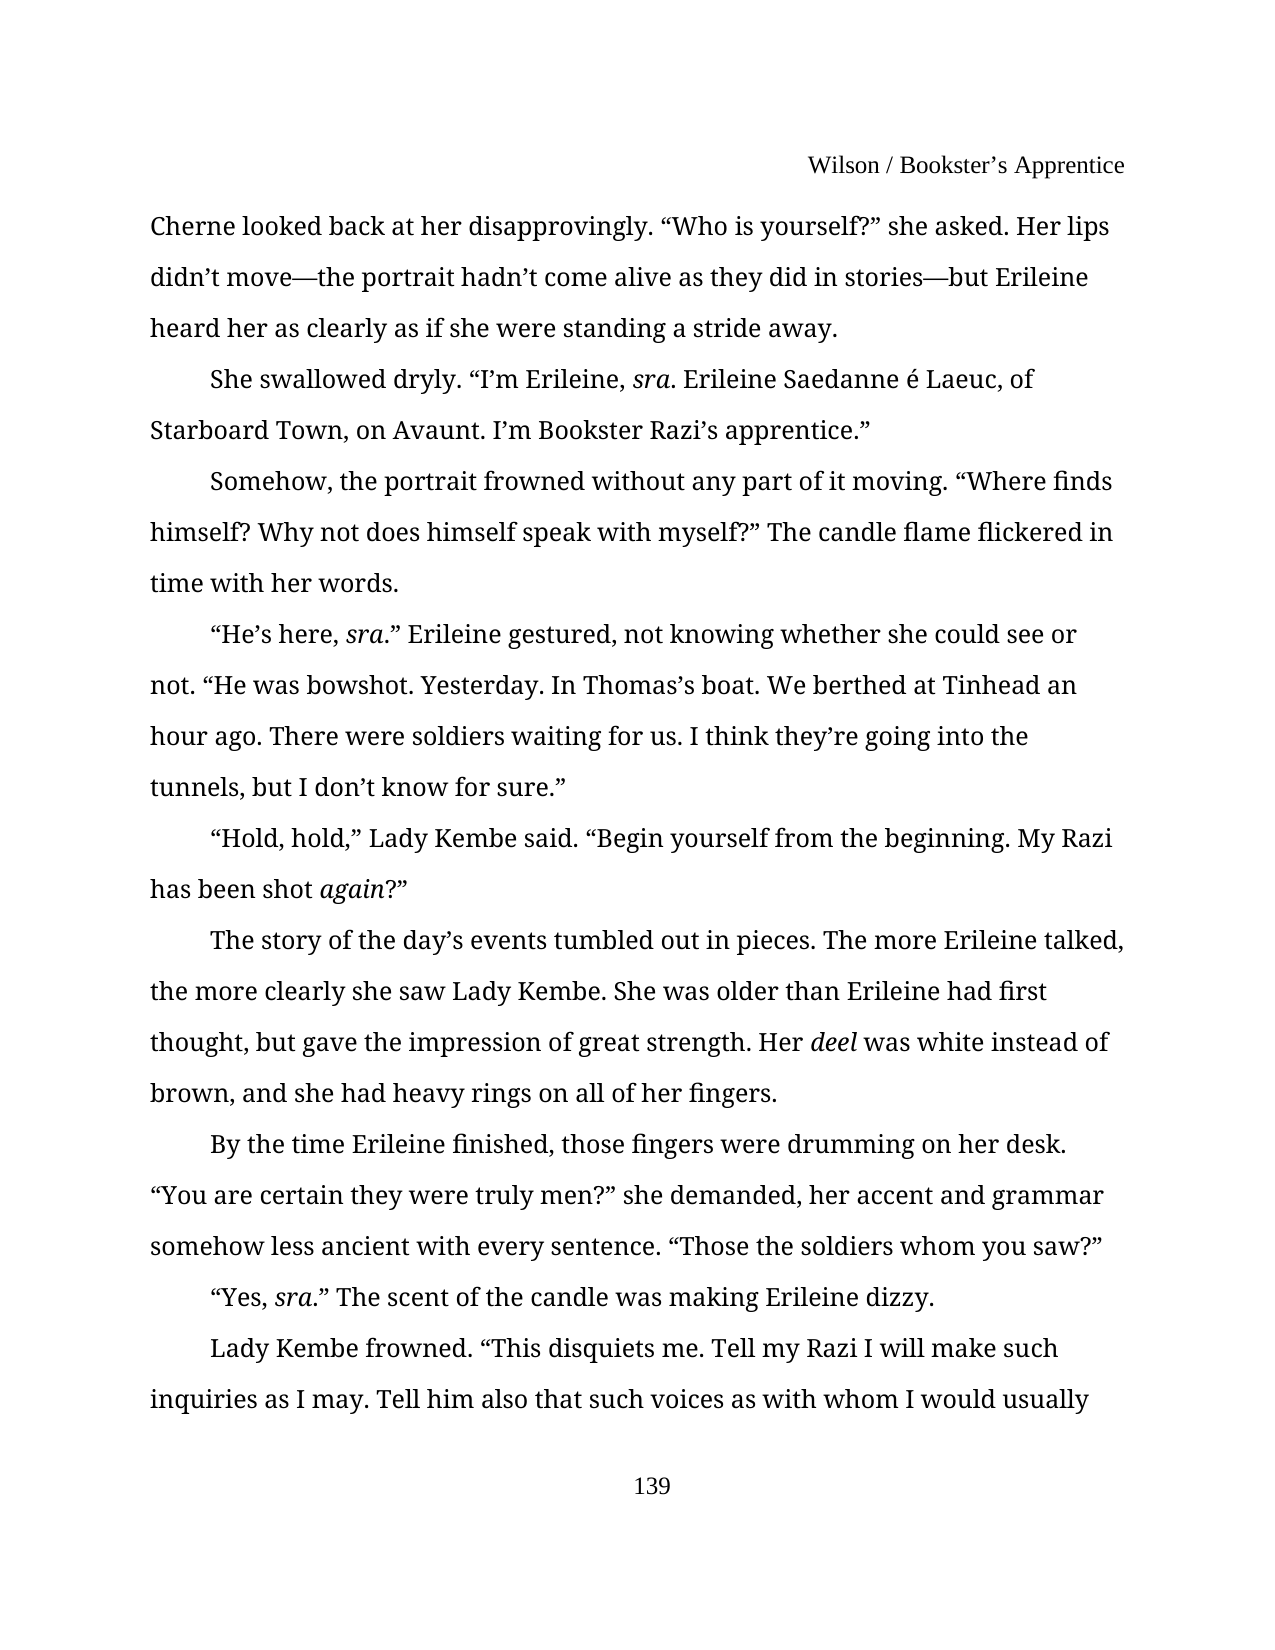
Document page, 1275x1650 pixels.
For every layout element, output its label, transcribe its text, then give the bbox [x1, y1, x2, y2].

text She swallowed dryly. “I’m Erileine, sra. Erileine Saedanne é Laeuc, of Starboard Town, on Avaunt. I’m Bookster Razi’s apprentice.” [150, 361, 1125, 446]
text “Hold, hold,” Lady Kembe said. “Begin yourself from the beginning. My Razi has been shot again?” [150, 821, 1125, 906]
text Lady Kembe frowned. “This disquiets me. Tell my Razi I will make such inquiries as I may. Tell him also that such voices as with whom I would usually [150, 1331, 1125, 1416]
text By the time Erileine finished, those fingers were drumming on her desk. “You are certain they were truly men?” she demanded, her accent and grammar somehow less ancient with every sentence. “Those the soldiers whom you saw?” [150, 1127, 1125, 1263]
text “He’s here, sra.” Erileine gestured, not knowing whether she could see or not. “He was bowshot. Yesterday. In Thomas’s boat. We berthed at Tinhead an hour ago. There were soldiers waiting for us. I think they’re going into the tunnels, but I don’t know for sure.” [150, 617, 1125, 804]
text The story of the day’s events tumbled out in pieces. The more Erileine talked, the more clearly she saw Lady Kembe. She was older than Erileine had first thought, but gave the impression of great strength. Her deel was white instead of brown, and she had heavy rings on all of her fingers. [150, 923, 1125, 1110]
text “Yes, sra.” The scent of the candle was making Erileine dizzy. [150, 1280, 1125, 1314]
text Cherne looked back at her disapprovingly. “Who is yourself?” she asked. Her lips didn’t move—the portrait hadn’t come alive as they did in stories—but Erileine heard her as clearly as if she were standing a stride away. [150, 208, 1125, 344]
text Somehow, the portrait frowned without any part of it moving. “Where finds himself? Why not does himself speak with myself?” The candle flame flickered in time with her words. [150, 463, 1125, 599]
